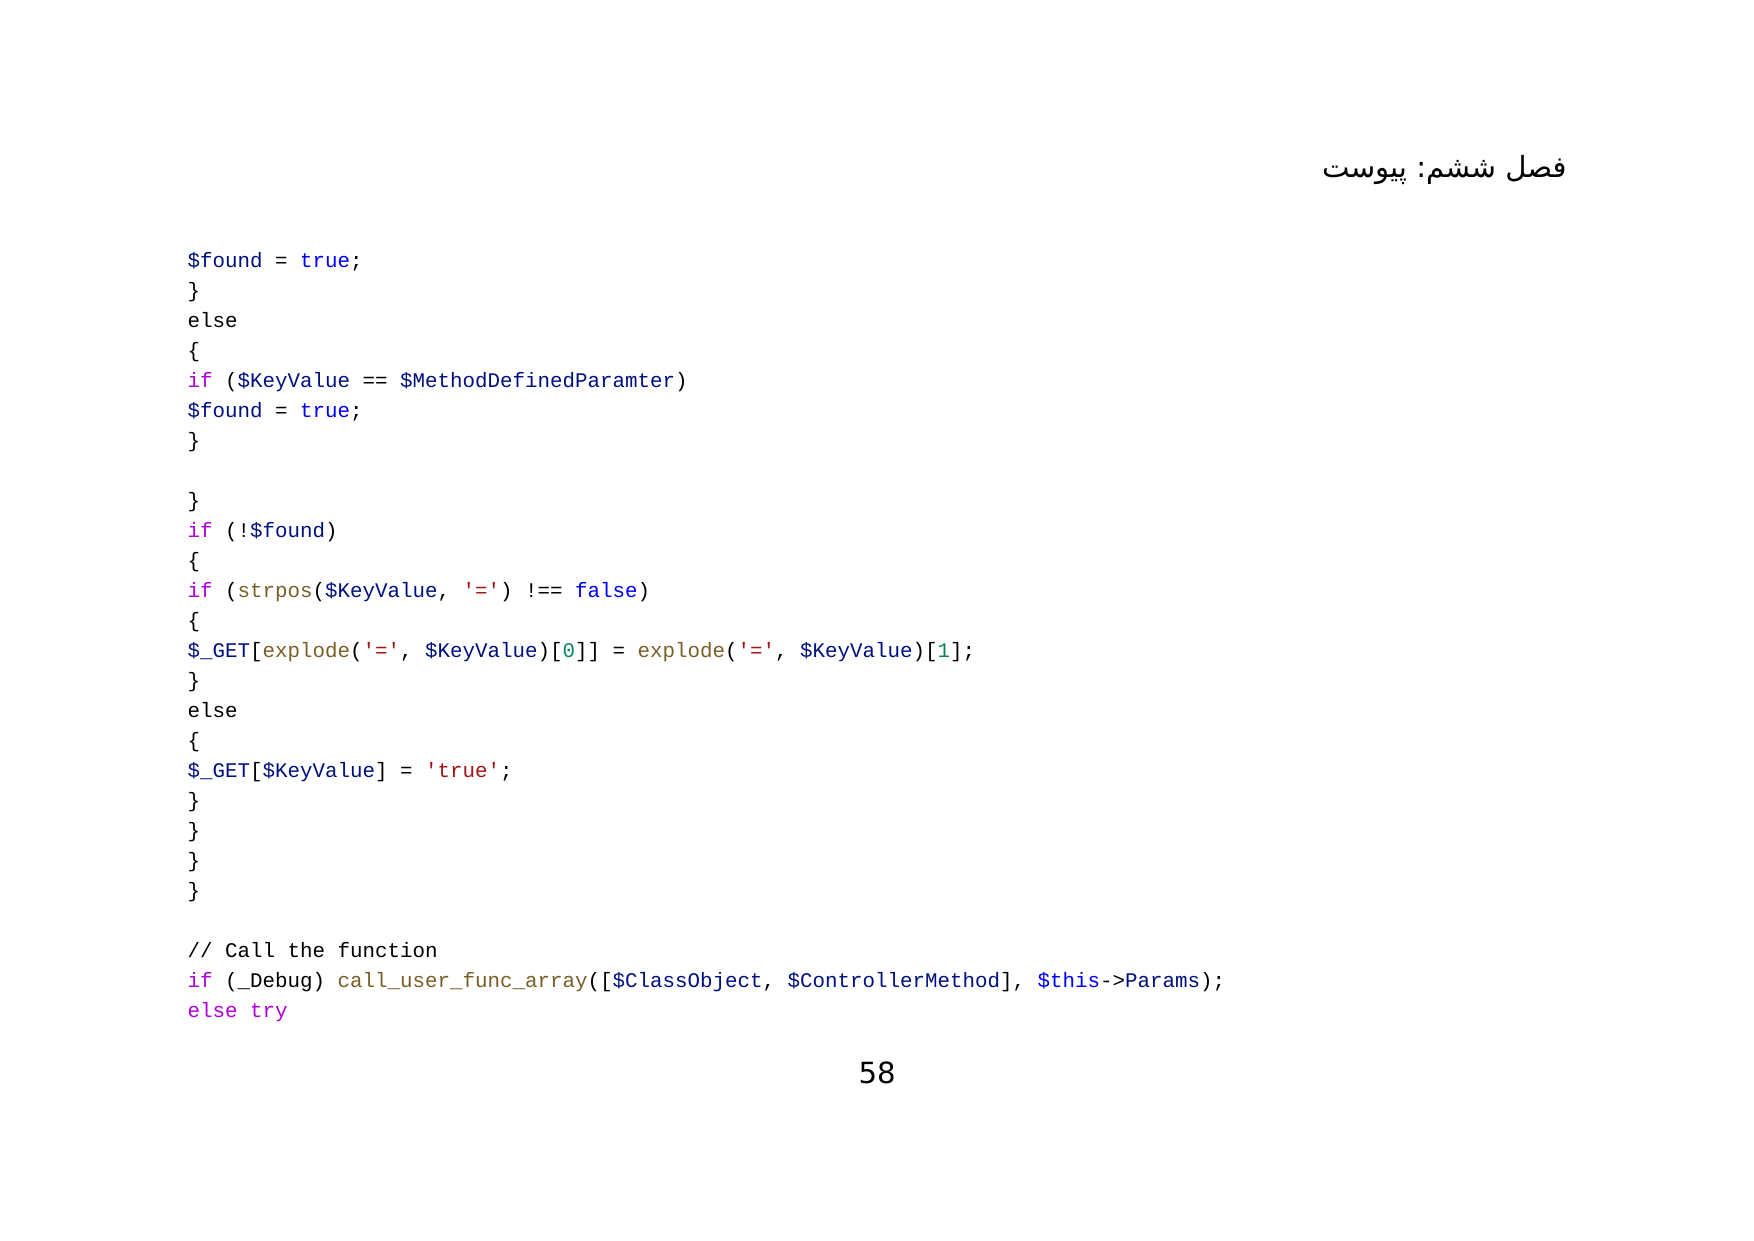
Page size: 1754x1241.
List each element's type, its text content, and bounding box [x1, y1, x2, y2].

text } [187, 424, 1566, 454]
text { [187, 724, 1566, 754]
text } [187, 814, 1566, 844]
text { [187, 604, 1566, 634]
text if (_Debug) call_user_func_array([$ClassObject, $ControllerMethod], $this->Params); [187, 964, 1566, 994]
text if (strpos($KeyValue, '=') !== false) [187, 574, 1566, 604]
text if ($KeyValue == $MethodDefinedParamter) [187, 364, 1566, 394]
text } [187, 664, 1566, 694]
text { [187, 334, 1566, 364]
text $found = true; [187, 244, 1566, 274]
text // Call the function [187, 934, 1566, 964]
text $_GET[$KeyValue] = 'true'; [187, 754, 1566, 784]
text if (!$found) [187, 514, 1566, 544]
text } [187, 484, 1566, 514]
text } [187, 844, 1566, 874]
text else try [187, 994, 1566, 1024]
text { [187, 544, 1566, 574]
text else [187, 694, 1566, 724]
text } [187, 784, 1566, 814]
text $found = true; [187, 394, 1566, 424]
text else [187, 304, 1566, 334]
text $_GET[explode('=', $KeyValue)[0]] = explode('=', $KeyValue)[1]; [187, 634, 1566, 664]
text } [187, 874, 1566, 904]
text } [187, 274, 1566, 304]
